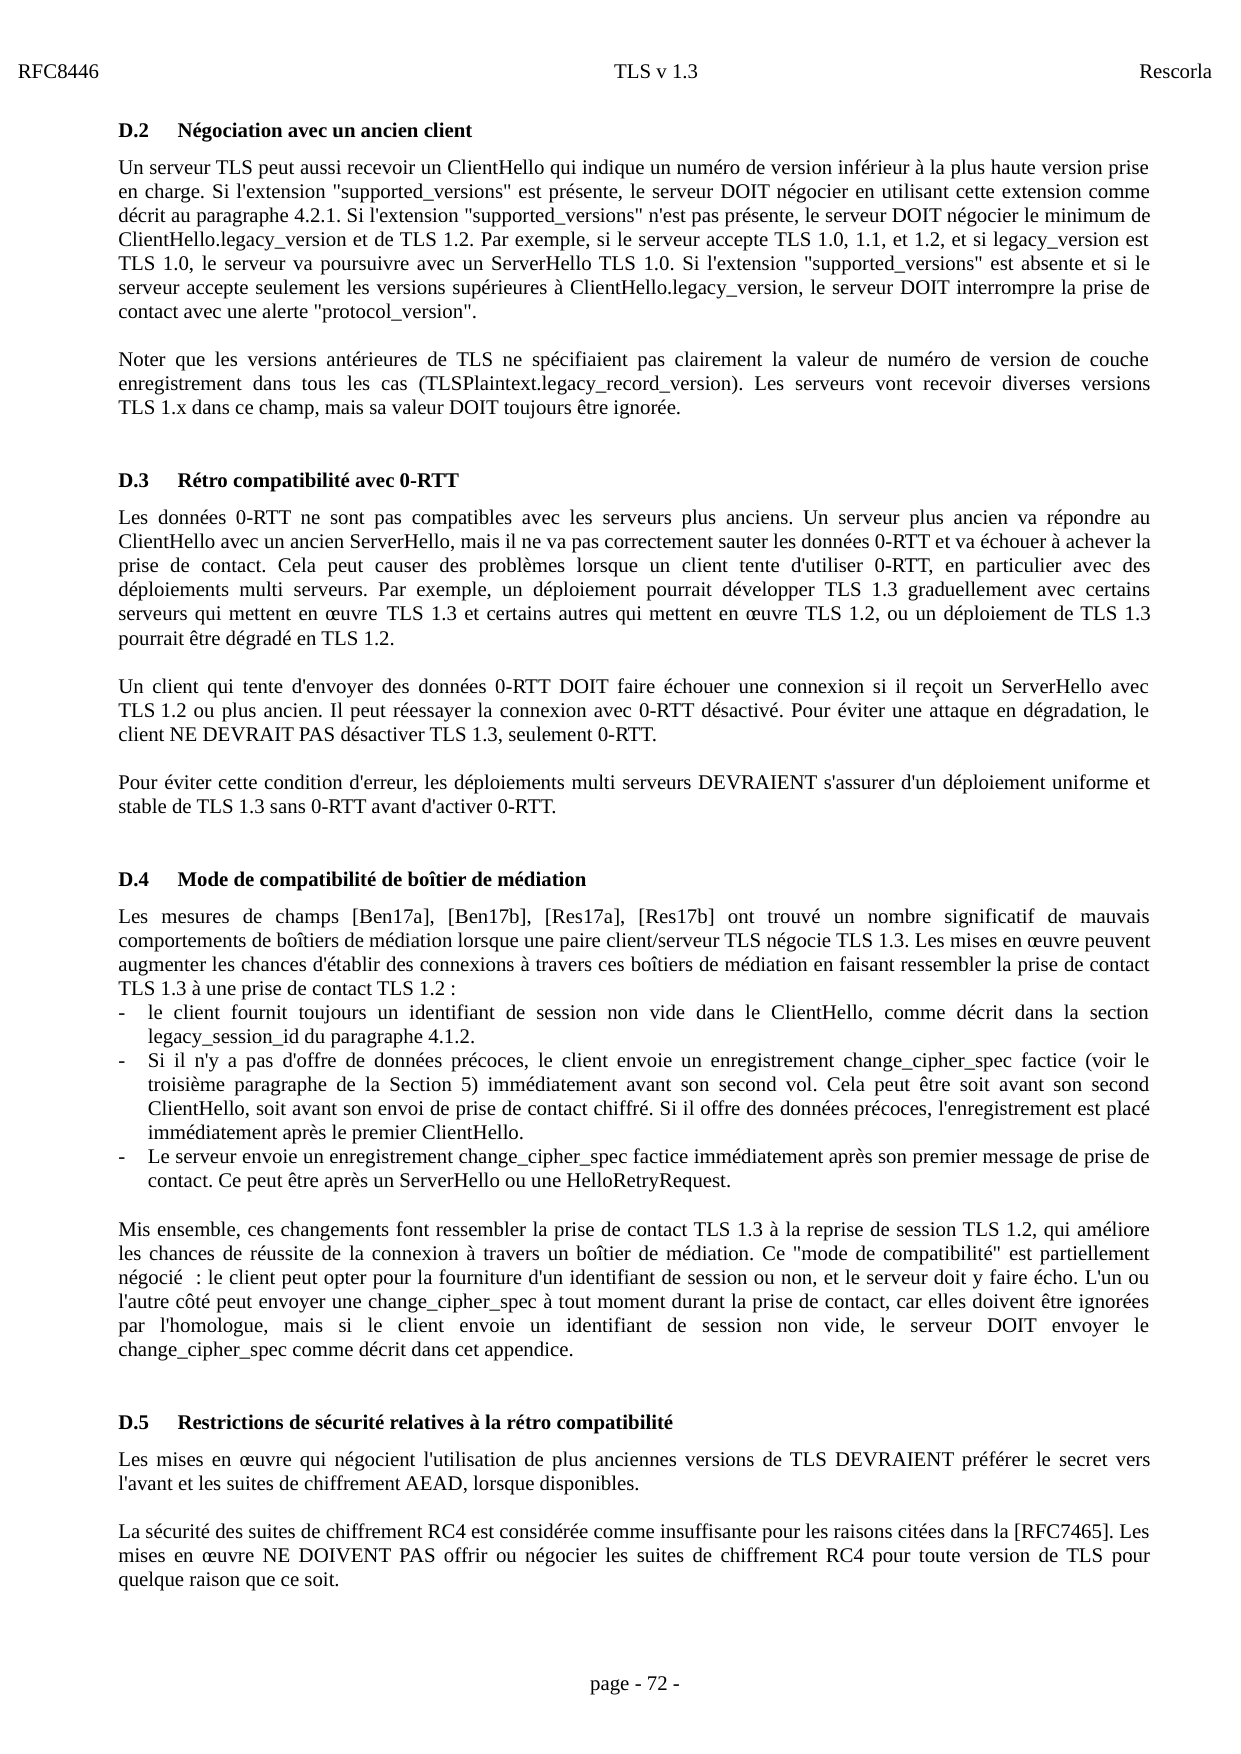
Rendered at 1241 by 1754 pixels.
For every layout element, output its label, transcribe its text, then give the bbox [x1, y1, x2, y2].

text La sécurité des suites de chiffrement RC4 est considérée comme insuffisante pour les raisons citées dans la [RFC7465]. Les mises en œuvre NE DOIVENT PAS offrir ou négocier les suites de chiffrement RC4 pour toute version de TLS pour quelque raison que ce soit. [118, 1519, 1152, 1591]
text - le client fournit toujours un identifiant de session non vide dans le ClientHello, comme décrit dans la section legacy_session_id du paragraphe 4.1.2. [118, 1000, 1152, 1048]
text Pour éviter cette condition d'erreur, les déploiements multi serveurs DEVRAIENT s'assurer d'un déploiement uniforme et stable de TLS 1.3 sans 0-RTT avant d'activer 0-RTT. [118, 770, 1152, 818]
subtitle D.3 Rétro compatibilité avec 0-RTT [118, 468, 1152, 492]
text Un client qui tente d'envoyer des données 0-RTT DOIT faire échouer une connexion si il reçoit un ServerHello avec TLS 1.2 ou plus ancien. Il peut réessayer la connexion avec 0-RTT désactivé. Pour éviter une attaque en dégradation, le client NE DEVRAIT PAS désactiver TLS 1.3, seulement 0-RTT. [118, 674, 1152, 746]
text Mis ensemble, ces changements font ressembler la prise de contact TLS 1.3 à la reprise de session TLS 1.2, qui améliore les chances de réussite de la connexion à travers un boîtier de médiation. Ce "mode de compatibilité" est partiellement négocié : le client peut opter pour la fourniture d'un identifiant de session ou non, et le serveur doit y faire écho. L'un ou l'autre côté peut envoyer une change_cipher_spec à tout moment durant la prise de contact, car elles doivent être ignorées par l'homologue, mais si le client envoie un identifiant de session non vide, le serveur DOIT envoyer le change_cipher_spec comme décrit dans cet appendice. [118, 1217, 1152, 1361]
subtitle D.2 Négociation avec un ancien client [118, 118, 1152, 142]
text Les données 0-RTT ne sont pas compatibles avec les serveurs plus anciens. Un serveur plus ancien va répondre au ClientHello avec un ancien ServerHello, mais il ne va pas correctement sauter les données 0-RTT et va échouer à achever la prise de contact. Cela peut causer des problèmes lorsque un client tente d'utiliser 0-RTT, en particulier avec des déploiements multi serveurs. Par exemple, un déploiement pourrait développer TLS 1.3 graduellement avec certains serveurs qui mettent en œuvre TLS 1.3 et certains autres qui mettent en œuvre TLS 1.2, ou un déploiement de TLS 1.3 pourrait être dégradé en TLS 1.2. [118, 505, 1152, 650]
subtitle D.5 Restrictions de sécurité relatives à la rétro compatibilité [118, 1410, 1152, 1434]
text Les mises en œuvre qui négocient l'utilisation de plus anciennes versions de TLS DEVRAIENT préférer le secret vers l'avant et les suites de chiffrement AEAD, lorsque disponibles. [118, 1447, 1152, 1495]
text Un serveur TLS peut aussi recevoir un ClientHello qui indique un numéro de version inférieur à la plus haute version prise en charge. Si l'extension "supported_versions" est présente, le serveur DOIT négocier en utilisant cette extension comme décrit au paragraphe 4.2.1. Si l'extension "supported_versions" n'est pas présente, le serveur DOIT négocier le minimum de ClientHello.legacy_version et de TLS 1.2. Par exemple, si le serveur accepte TLS 1.0, 1.1, et 1.2, et si legacy_version est TLS 1.0, le serveur va poursuivre avec un ServerHello TLS 1.0. Si l'extension "supported_versions" est absente et si le serveur accepte seulement les versions supérieures à ClientHello.legacy_version, le serveur DOIT interrompre la prise de contact avec une alerte "protocol_version". [118, 155, 1152, 323]
subtitle D.4 Mode de compatibilité de boîtier de médiation [118, 867, 1152, 891]
text - Le serveur envoie un enregistrement change_cipher_spec factice immédiatement après son premier message de prise de contact. Ce peut être après un ServerHello ou une HelloRetryRequest. [118, 1144, 1152, 1192]
text Les mesures de champs [Ben17a], [Ben17b], [Res17a], [Res17b] ont trouvé un nombre significatif de mauvais comportements de boîtiers de médiation lorsque une paire client/serveur TLS négocie TLS 1.3. Les mises en œuvre peuvent augmenter les chances d'établir des connexions à travers ces boîtiers de médiation en faisant ressembler la prise de contact TLS 1.3 à une prise de contact TLS 1.2 : [118, 904, 1152, 1000]
text Noter que les versions antérieures de TLS ne spécifiaient pas clairement la valeur de numéro de version de couche enregistrement dans tous les cas (TLSPlaintext.legacy_record_version). Les serveurs vont recevoir diverses versions TLS 1.x dans ce champ, mais sa valeur DOIT toujours être ignorée. [118, 347, 1152, 419]
text - Si il n'y a pas d'offre de données précoces, le client envoie un enregistrement change_cipher_spec factice (voir le troisième paragraphe de la Section 5) immédiatement avant son second vol. Cela peut être soit avant son second ClientHello, soit avant son envoi de prise de contact chiffré. Si il offre des données précoces, l'enregistrement est placé immédiatement après le premier ClientHello. [118, 1048, 1152, 1144]
